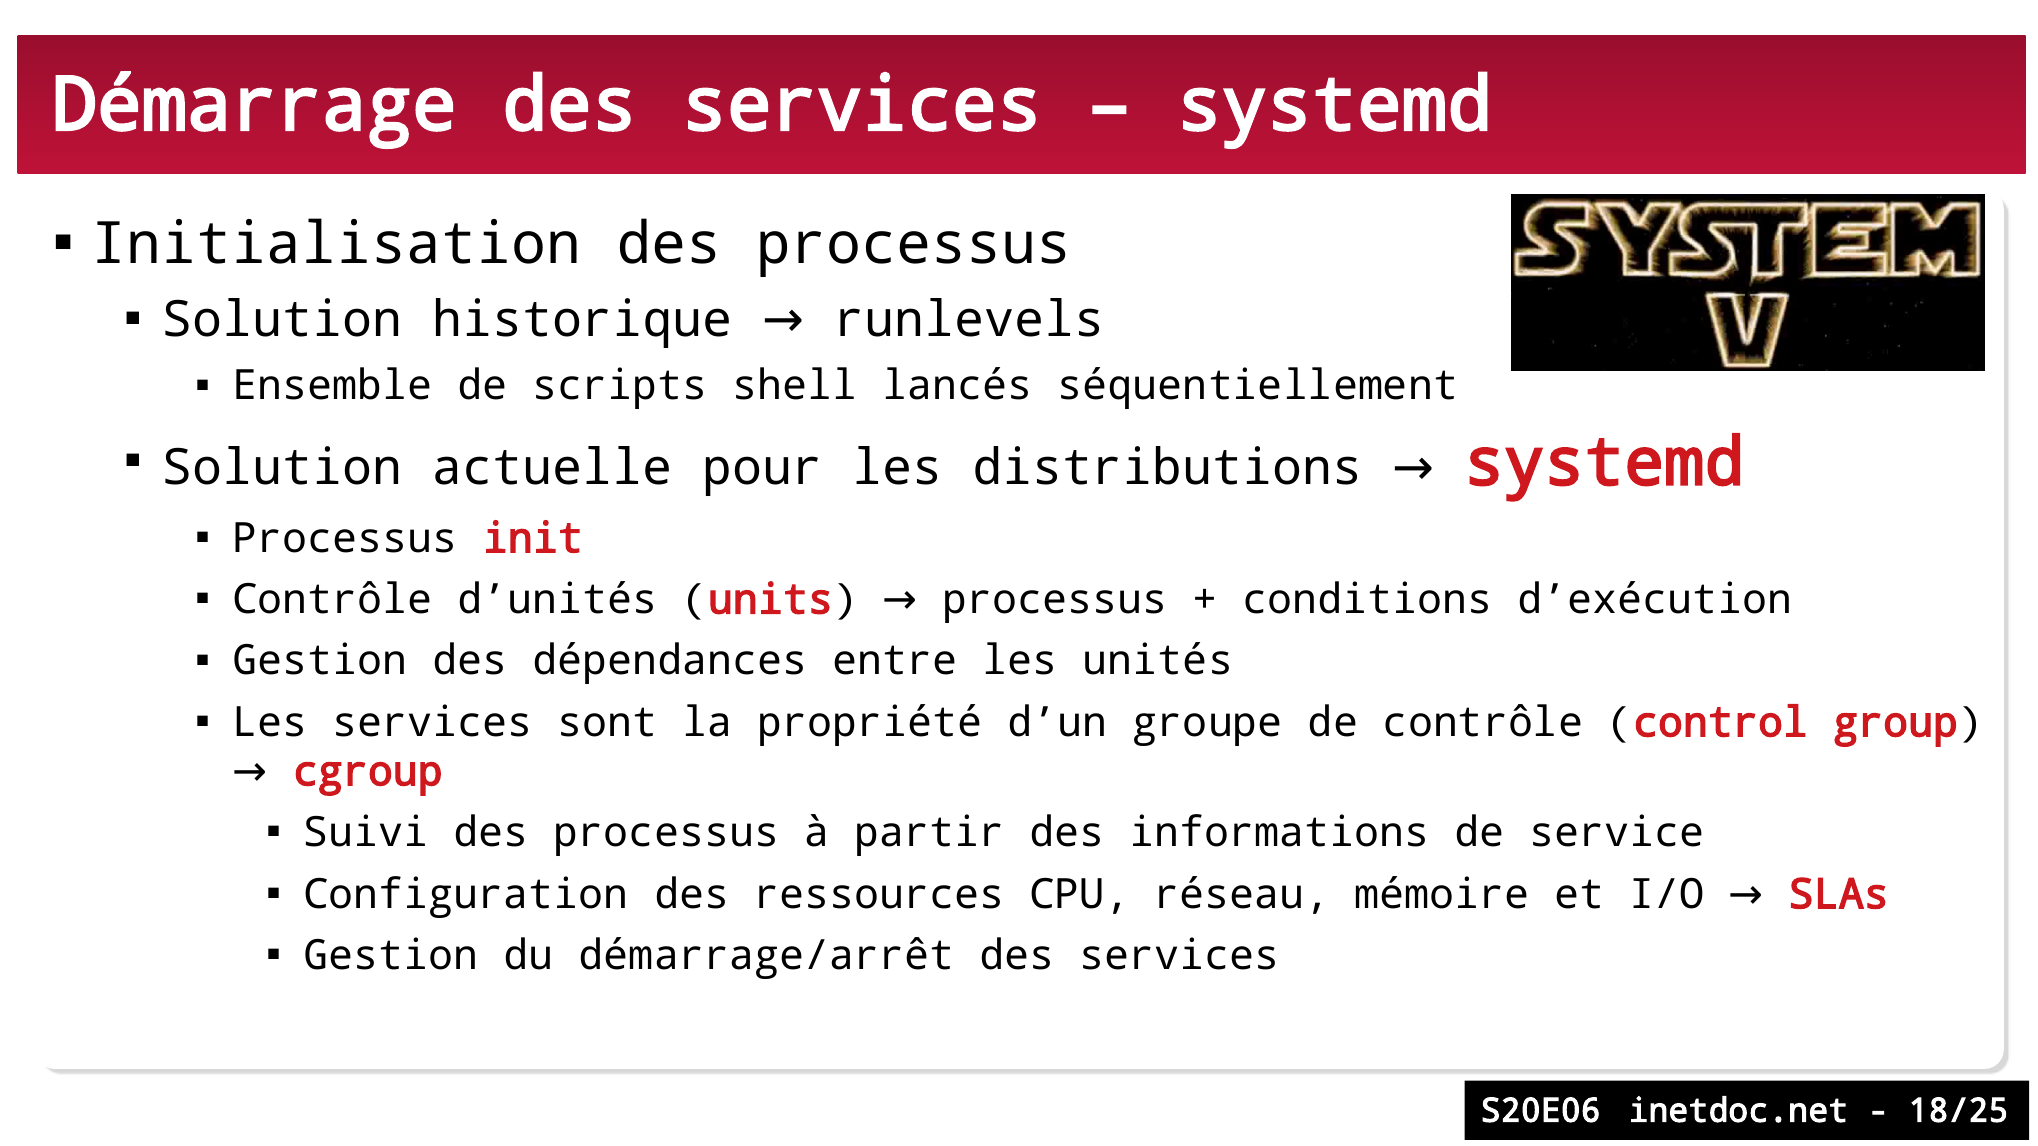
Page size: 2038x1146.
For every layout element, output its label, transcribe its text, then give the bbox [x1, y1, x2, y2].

picture [1511, 194, 1985, 371]
text_box Initialisation des processus Solution historique → runlevels Ensemble de scripts shell lancés séquentiellement Solution actuelle pour les distributions → systemd Processus init Contrôle d’unités (units) → processus + conditions d’exécution Gestion des dépendances entre les unités Les services sont la propriété d’un groupe de contrôle (control group) → cgroup Suivi des processus à partir des informations de service Configuration des ressources CPU, réseau, mémoire et I/O → SLAs Gestion du démarrage/arrêt des services [35, 188, 2004, 1069]
text_box S20E06 inetdoc.net - <numéro>/25 [1464, 1080, 2030, 1140]
text_box Démarrage des services – systemd [17, 35, 2026, 174]
